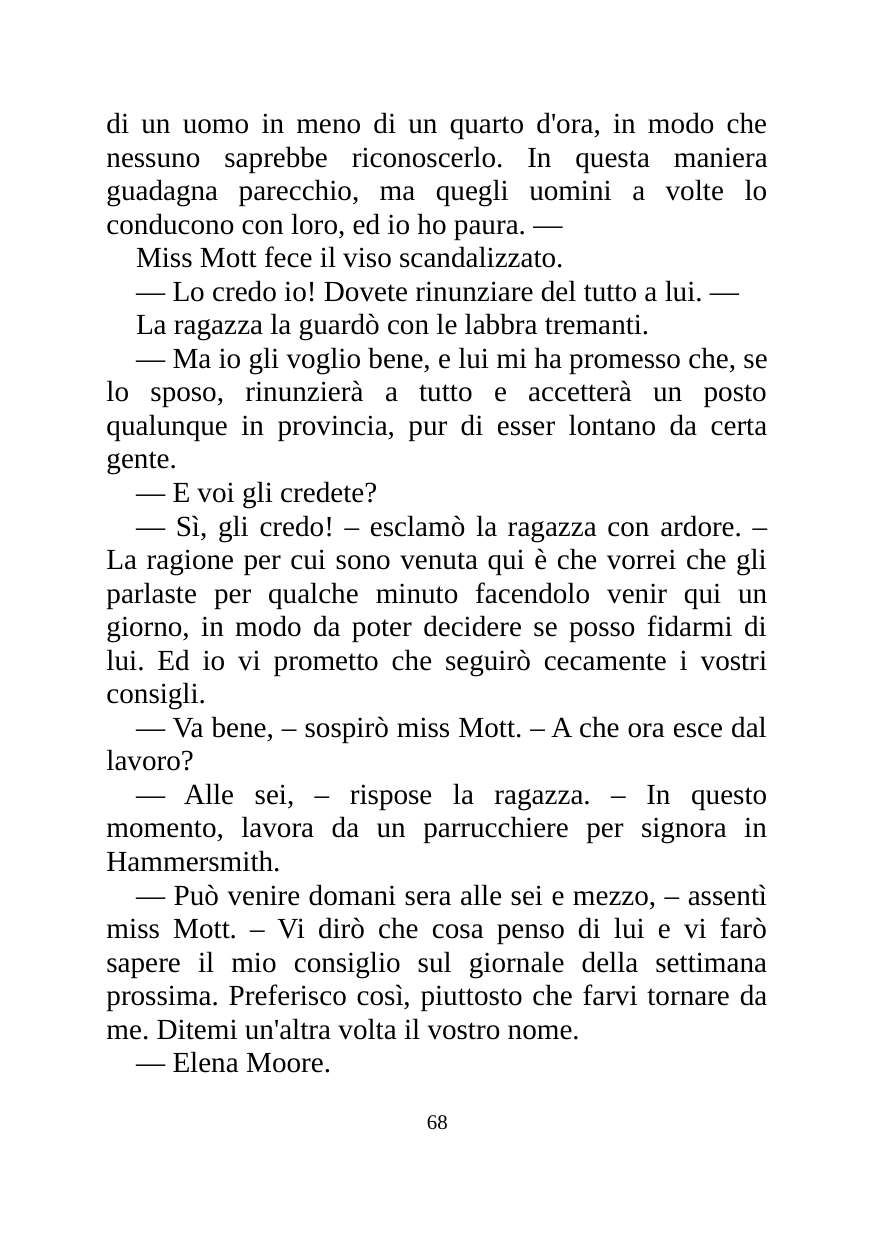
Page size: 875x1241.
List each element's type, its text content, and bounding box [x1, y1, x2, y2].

text — Va bene, – sospirò miss Mott. – A che ora esce dal lavoro? [106, 710, 768, 777]
text La ragazza la guardò con le labbra tremanti. [106, 307, 768, 341]
text — Lo credo io! Dovete rinunziare del tutto a lui. — [106, 274, 768, 307]
text di un uomo in meno di un quarto d'ora, in modo che nessuno saprebbe riconoscerlo. In questa maniera guadagna parecchio, ma quegli uomini a volte lo conducono con loro, ed io ho paura. — [106, 106, 768, 240]
text — Elena Moore. [106, 1045, 768, 1079]
text — Può venire domani sera alle sei e mezzo, – assentì miss Mott. – Vi dirò che cosa penso di lui e vi farò sapere il mio consiglio sul giornale della settimana prossima. Preferisco così, piuttosto che farvi tornare da me. Ditemi un'altra volta il vostro nome. [106, 878, 768, 1045]
text — Ma io gli voglio bene, e lui mi ha promesso che, se lo sposo, rinunzierà a tutto e accetterà un posto qualunque in provincia, pur di esser lontano da certa gente. [106, 341, 768, 475]
text — Alle sei, – rispose la ragazza. – In questo momento, lavora da un parrucchiere per signora in Hammersmith. [106, 777, 768, 878]
text Miss Mott fece il viso scandalizzato. [106, 240, 768, 274]
text — Sì, gli credo! – esclamò la ragazza con ardore. – La ragione per cui sono venuta qui è che vorrei che gli parlaste per qualche minuto facendolo venir qui un giorno, in modo da poter decidere se posso fidarmi di lui. Ed io vi prometto che seguirò cecamente i vostri consigli. [106, 509, 768, 710]
text — E voi gli credete? [106, 475, 768, 509]
